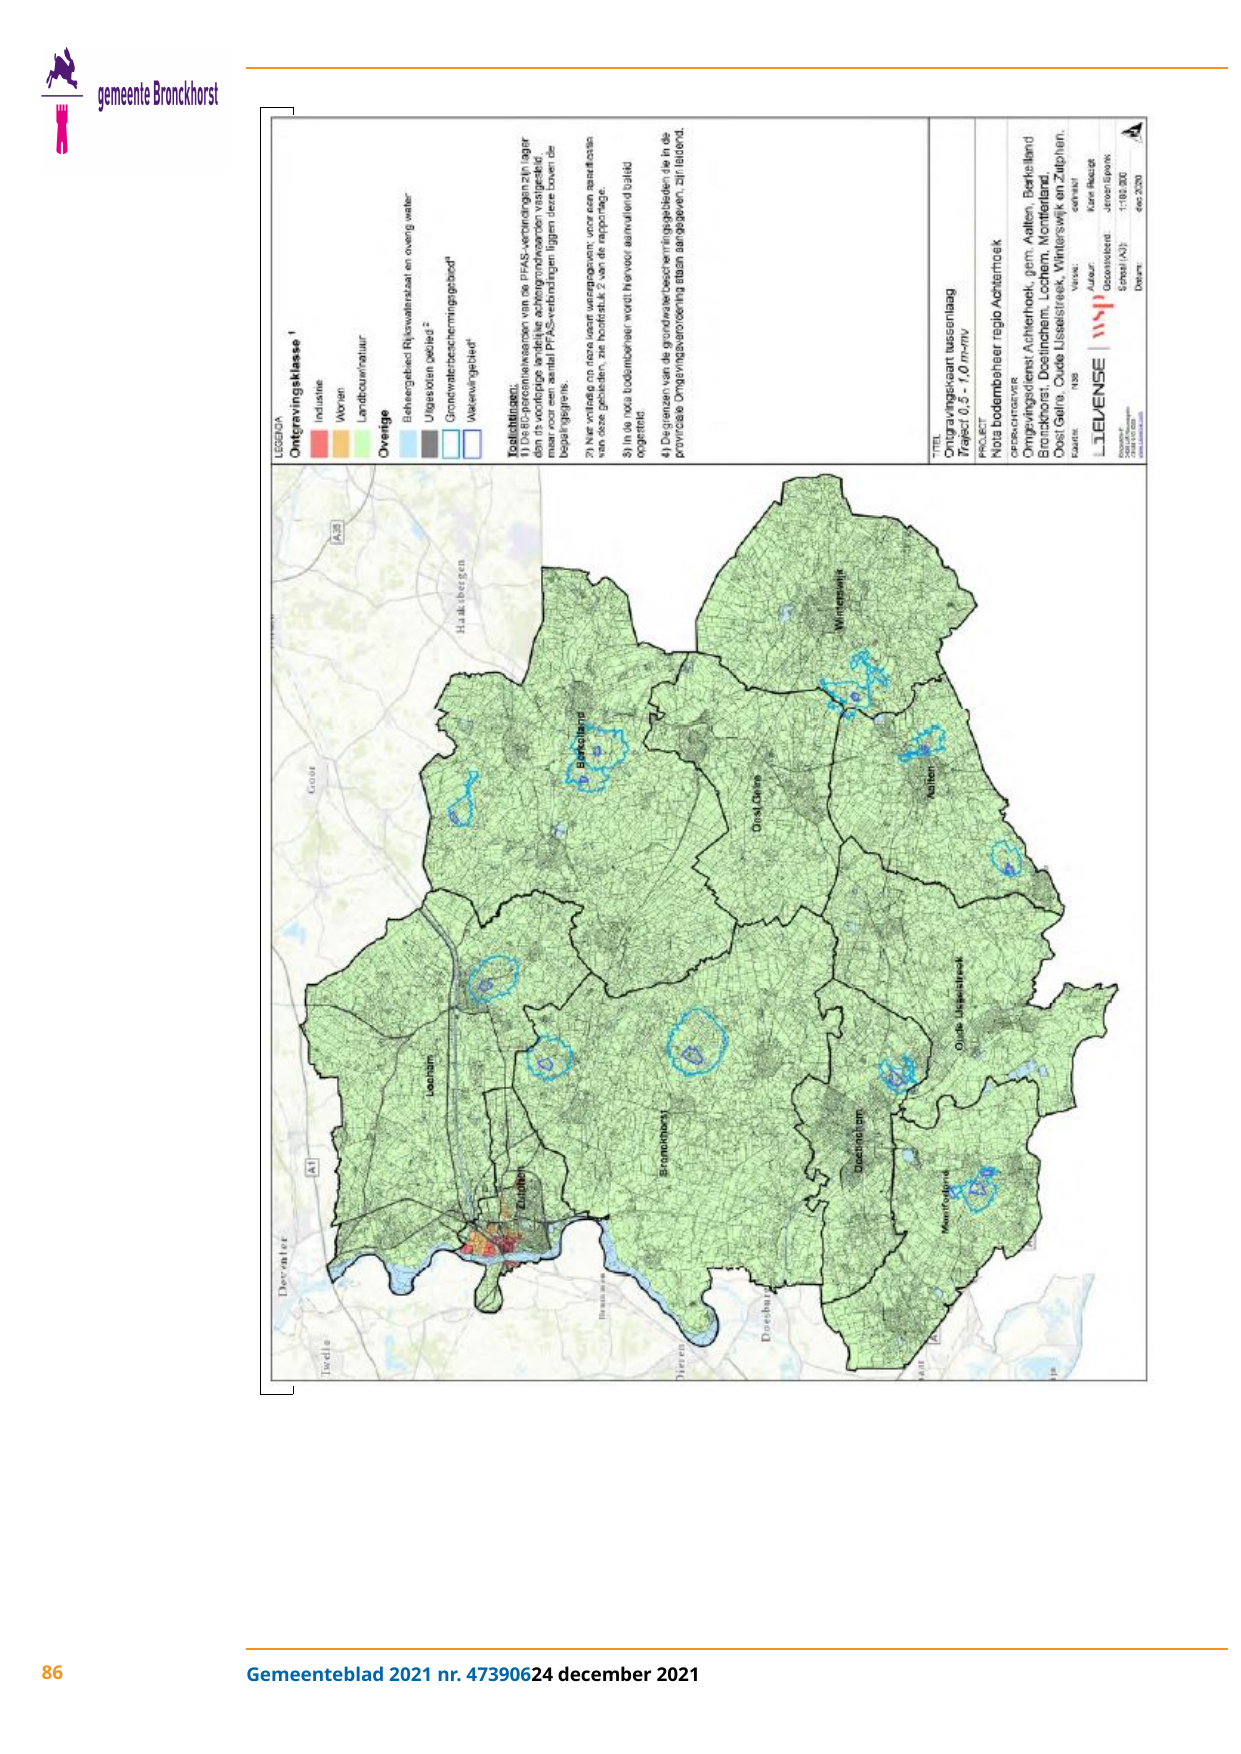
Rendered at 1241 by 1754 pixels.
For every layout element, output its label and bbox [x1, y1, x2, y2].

picture [41, 47, 231, 172]
picture [268, 115, 1155, 1386]
